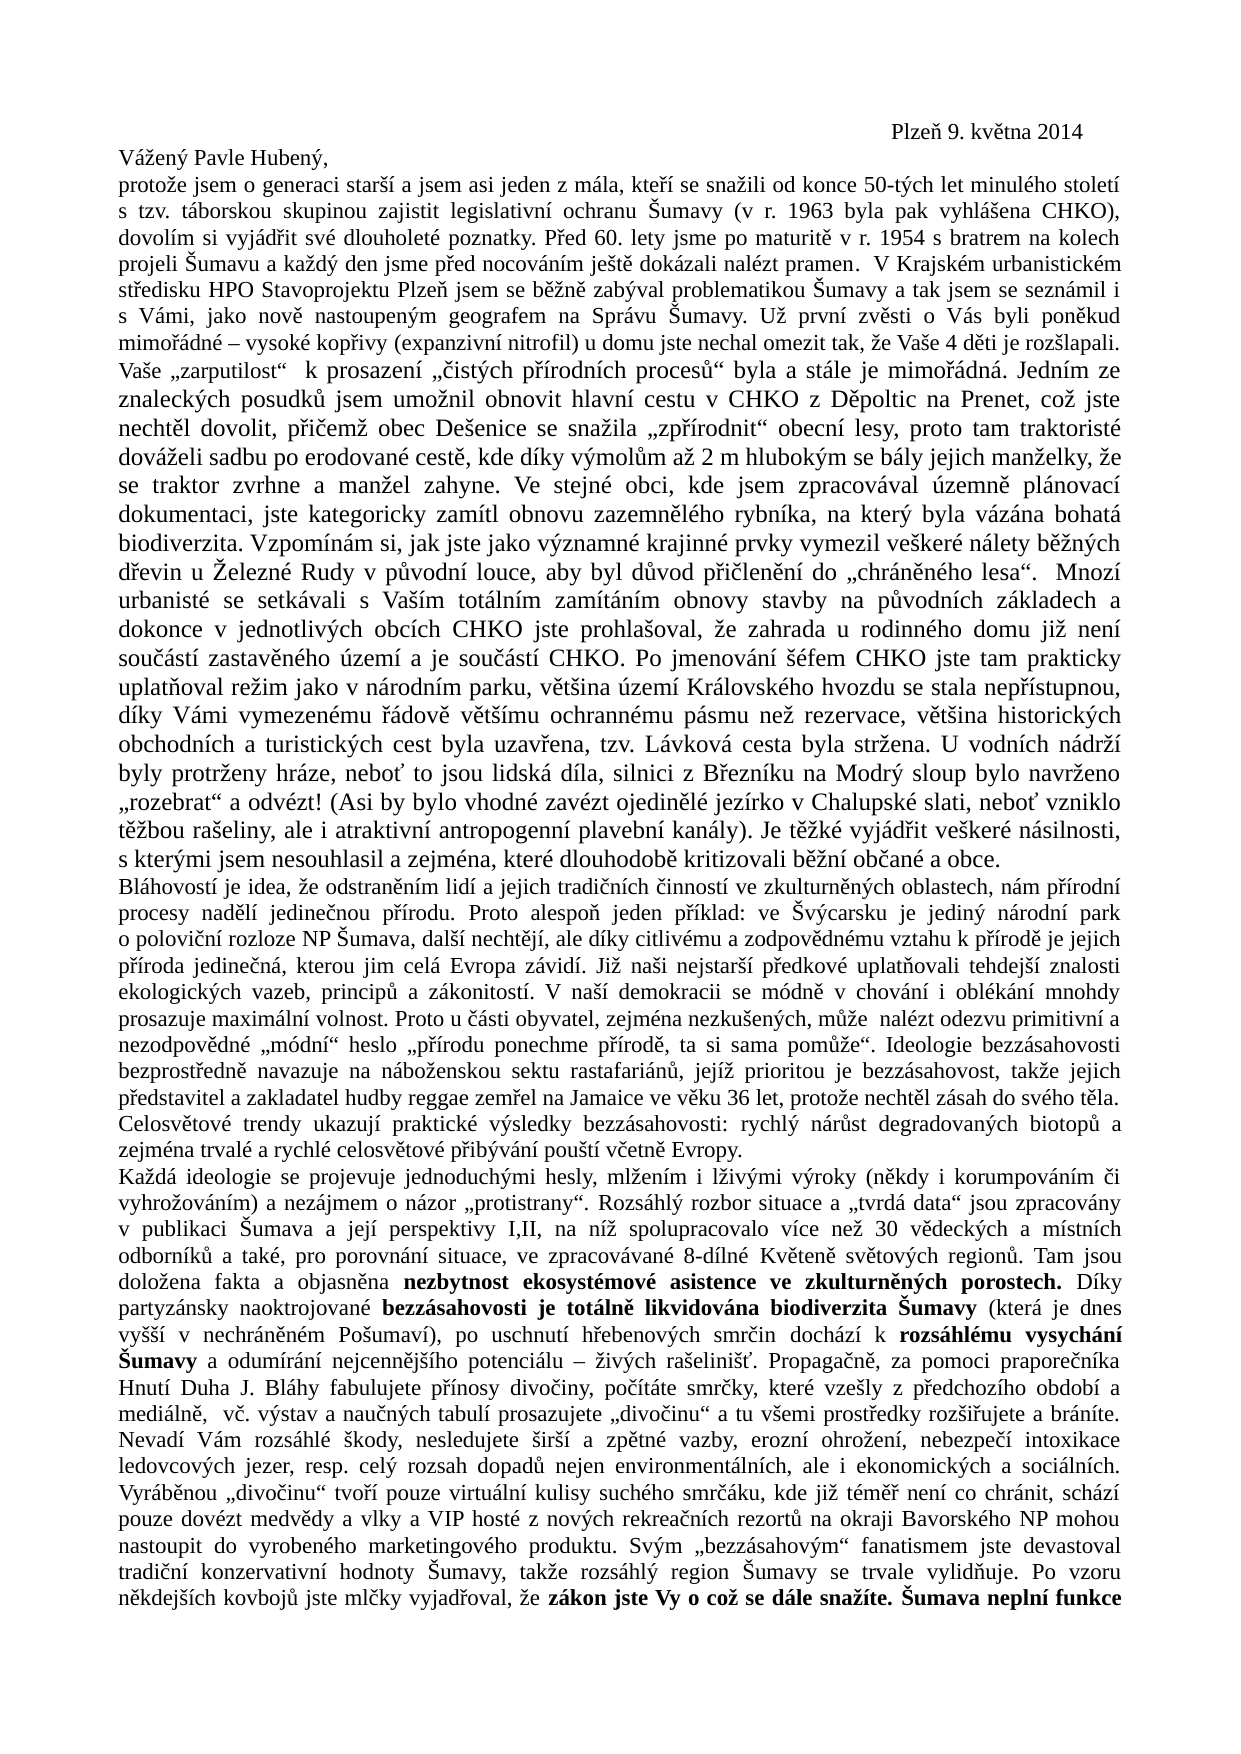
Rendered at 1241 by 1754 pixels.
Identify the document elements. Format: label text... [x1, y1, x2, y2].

text Každá ideologie se projevuje jednoduchými hesly, mlžením i lživými výroky (někdy i korumpováním či vyhrožováním) a nezájmem o názor „protistrany“. Rozsáhlý rozbor situace a „tvrdá data“ jsou zpracovány v publikaci Šumava a její perspektivy I,II, na níž spolupracovalo více než 30 vědeckých a místních odborníků a také, pro porovnání situace, ve zpracovávané 8-dílné Květeně světových regionů. Tam jsou doložena fakta a objasněna nezbytnost ekosystémové asistence ve zkulturněných porostech. Díky partyzánsky naoktrojované bezzásahovosti je totálně likvidována biodiverzita Šumavy (která je dnes vyšší v nechráněném Pošumaví), po uschnutí hřebenových smrčin dochází k rozsáhlému vysychání Šumavy a odumírání nejcennějšího potenciálu – živých rašelinišť. Propagačně, za pomoci praporečníka Hnutí Duha J. Bláhy fabulujete přínosy divočiny, počítáte smrčky, které vzešly z předchozího období a mediálně, vč. výstav a naučných tabulí prosazujete „divočinu“ a tu všemi prostředky rozšiřujete a bráníte. Nevadí Vám rozsáhlé škody, nesledujete širší a zpětné vazby, erozní ohrožení, nebezpečí intoxikace ledovcových jezer, resp. celý rozsah dopadů nejen environmentálních, ale i ekonomických a sociálních. Vyráběnou „divočinu“ tvoří pouze virtuální kulisy suchého smrčáku, kde již téměř není co chránit, schází pouze dovézt medvědy a vlky a VIP hosté z nových rekreačních rezortů na okraji Bavorského NP mohou nastoupit do vyrobeného marketingového produktu. Svým „bezzásahovým“ fanatismem jste devastoval tradiční konzervativní hodnoty Šumavy, takže rozsáhlý region Šumavy se trvale vylidňuje. Po vzoru někdejších kovbojů jste mlčky vyjadřoval, že zákon jste Vy o což se dále snažíte. Šumava neplní funkce [118, 1163, 1122, 1611]
text protože jsem o generaci starší a jsem asi jeden z mála, kteří se snažili od konce 50-tých let minulého století s tzv. táborskou skupinou zajistit legislativní ochranu Šumavy (v r. 1963 byla pak vyhlášena CHKO), dovolím si vyjádřit své dlouholeté poznatky. Před 60. lety jsme po maturitě v r. 1954 s bratrem na kolech projeli Šumavu a každý den jsme před nocováním ještě dokázali nalézt pramen. V Krajském urbanistickém středisku HPO Stavoprojektu Plzeň jsem se běžně zabýval problematikou Šumavy a tak jsem se seznámil i s Vámi, jako nově nastoupeným geografem na Správu Šumavy. Už první zvěsti o Vás byli poněkud mimořádné – vysoké kopřivy (expanzivní nitrofil) u domu jste nechal omezit tak, že Vaše 4 děti je rozšlapali. Vaše „zarputilost“ k prosazení „čistých přírodních procesů“ byla a stále je mimořádná. Jedním ze znaleckých posudků jsem umožnil obnovit hlavní cestu v CHKO z Děpoltic na Prenet, což jste nechtěl dovolit, přičemž obec Dešenice se snažila „zpřírodnit“ obecní lesy, proto tam traktoristé dováželi sadbu po erodované cestě, kde díky výmolům až 2 m hlubokým se bály jejich manželky, že se traktor zvrhne a manžel zahyne. Ve stejné obci, kde jsem zpracovával územně plánovací dokumentaci, jste kategoricky zamítl obnovu zazemnělého rybníka, na který byla vázána bohatá biodiverzita. Vzpomínám si, jak jste jako významné krajinné prvky vymezil veškeré nálety běžných dřevin u Železné Rudy v původní louce, aby byl důvod přičlenění do „chráněného lesa“. Mnozí urbanisté se setkávali s Vaším totálním zamítáním obnovy stavby na původních základech a dokonce v jednotlivých obcích CHKO jste prohlašoval, že zahrada u rodinného domu již není součástí zastavěného území a je součástí CHKO. Po jmenování šéfem CHKO jste tam prakticky uplatňoval režim jako v národním parku, většina území Královského hvozdu se stala nepřístupnou, díky Vámi vymezenému řádově většímu ochrannému pásmu než rezervace, většina historických obchodních a turistických cest byla uzavřena, tzv. Lávková cesta byla stržena. U vodních nádrží byly protrženy hráze, neboť to jsou lidská díla, silnici z Březníku na Modrý sloup bylo navrženo „rozebrat“ a odvézt! (Asi by bylo vhodné zavézt ojedinělé jezírko v Chalupské slati, neboť vzniklo těžbou rašeliny, ale i atraktivní antropogenní plavební kanály). Je těžké vyjádřit veškeré násilnosti, s kterými jsem nesouhlasil a zejména, které dlouhodobě kritizovali běžní občané a obce. [118, 171, 1122, 873]
text Vážený Pavle Hubený, [118, 144, 1122, 171]
text Plzeň 9. května 2014 [118, 118, 1122, 144]
text Bláhovostí je idea, že odstraněním lidí a jejich tradičních činností ve zkulturněných oblastech, nám přírodní procesy nadělí jedinečnou přírodu. Proto alespoň jeden příklad: ve Švýcarsku je jediný národní park o poloviční rozloze NP Šumava, další nechtějí, ale díky citlivému a zodpovědnému vztahu k přírodě je jejich příroda jedinečná, kterou jim celá Evropa závidí. Již naši nejstarší předkové uplatňovali tehdejší znalosti ekologických vazeb, principů a zákonitostí. V naší demokracii se módně v chování i oblékání mnohdy prosazuje maximální volnost. Proto u části obyvatel, zejména nezkušených, může nalézt odezvu primitivní a nezodpovědné „módní“ heslo „přírodu ponechme přírodě, ta si sama pomůže“. Ideologie bezzásahovosti bezprostředně navazuje na náboženskou sektu rastafariánů, jejíž prioritou je bezzásahovost, takže jejich představitel a zakladatel hudby reggae zemřel na Jamaice ve věku 36 let, protože nechtěl zásah do svého těla. Celosvětové trendy ukazují praktické výsledky bezzásahovosti: rychlý nárůst degradovaných biotopů a zejména trvalé a rychlé celosvětové přibývání pouští včetně Evropy. [118, 873, 1122, 1163]
